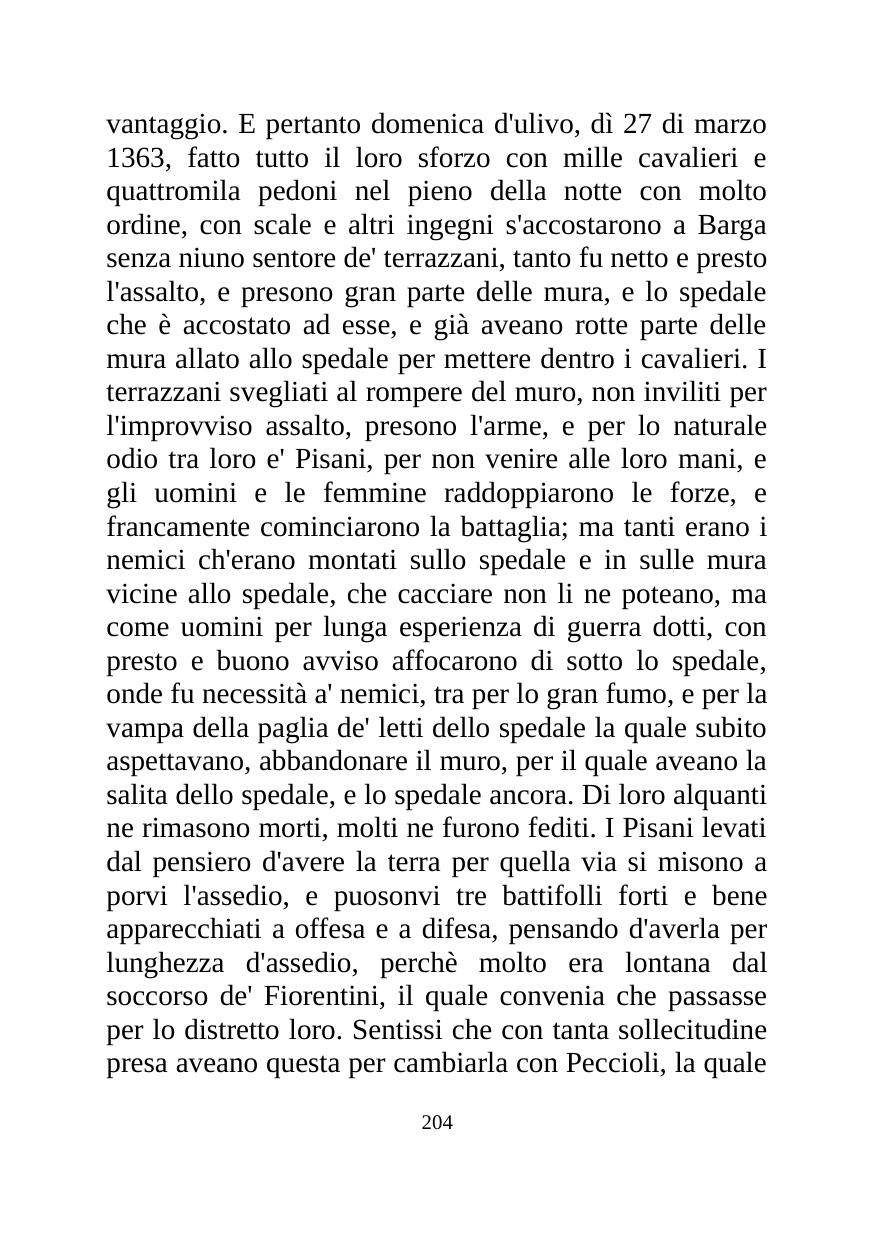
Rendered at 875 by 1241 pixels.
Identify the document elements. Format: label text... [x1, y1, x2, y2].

text vantaggio. E pertanto domenica d'ulivo, dì 27 di marzo 1363, fatto tutto il loro sforzo con mille cavalieri e quattromila pedoni nel pieno della notte con molto ordine, con scale e altri ingegni s'accostarono a Barga senza niuno sentore de' terrazzani, tanto fu netto e presto l'assalto, e presono gran parte delle mura, e lo spedale che è accostato ad esse, e già aveano rotte parte delle mura allato allo spedale per mettere dentro i cavalieri. I terrazzani svegliati al rompere del muro, non inviliti per l'improvviso assalto, presono l'arme, e per lo naturale odio tra loro e' Pisani, per non venire alle loro mani, e gli uomini e le femmine raddoppiarono le forze, e francamente cominciarono la battaglia; ma tanti erano i nemici ch'erano montati sullo spedale e in sulle mura vicine allo spedale, che cacciare non li ne poteano, ma come uomini per lunga esperienza di guerra dotti, con presto e buono avviso affocarono di sotto lo spedale, onde fu necessità a' nemici, tra per lo gran fumo, e per la vampa della paglia de' letti dello spedale la quale subito aspettavano, abbandonare il muro, per il quale aveano la salita dello spedale, e lo spedale ancora. Di loro alquanti ne rimasono morti, molti ne furono fediti. I Pisani levati dal pensiero d'avere la terra per quella via si misono a porvi l'assedio, e puosonvi tre battifolli forti e bene apparecchiati a offesa e a difesa, pensando d'averla per lunghezza d'assedio, perchè molto era lontana dal soccorso de' Fiorentini, il quale convenia che passasse per lo distretto loro. Sentissi che con tanta sollecitudine presa aveano questa per cambiarla con Peccioli, la quale [106, 106, 768, 1079]
